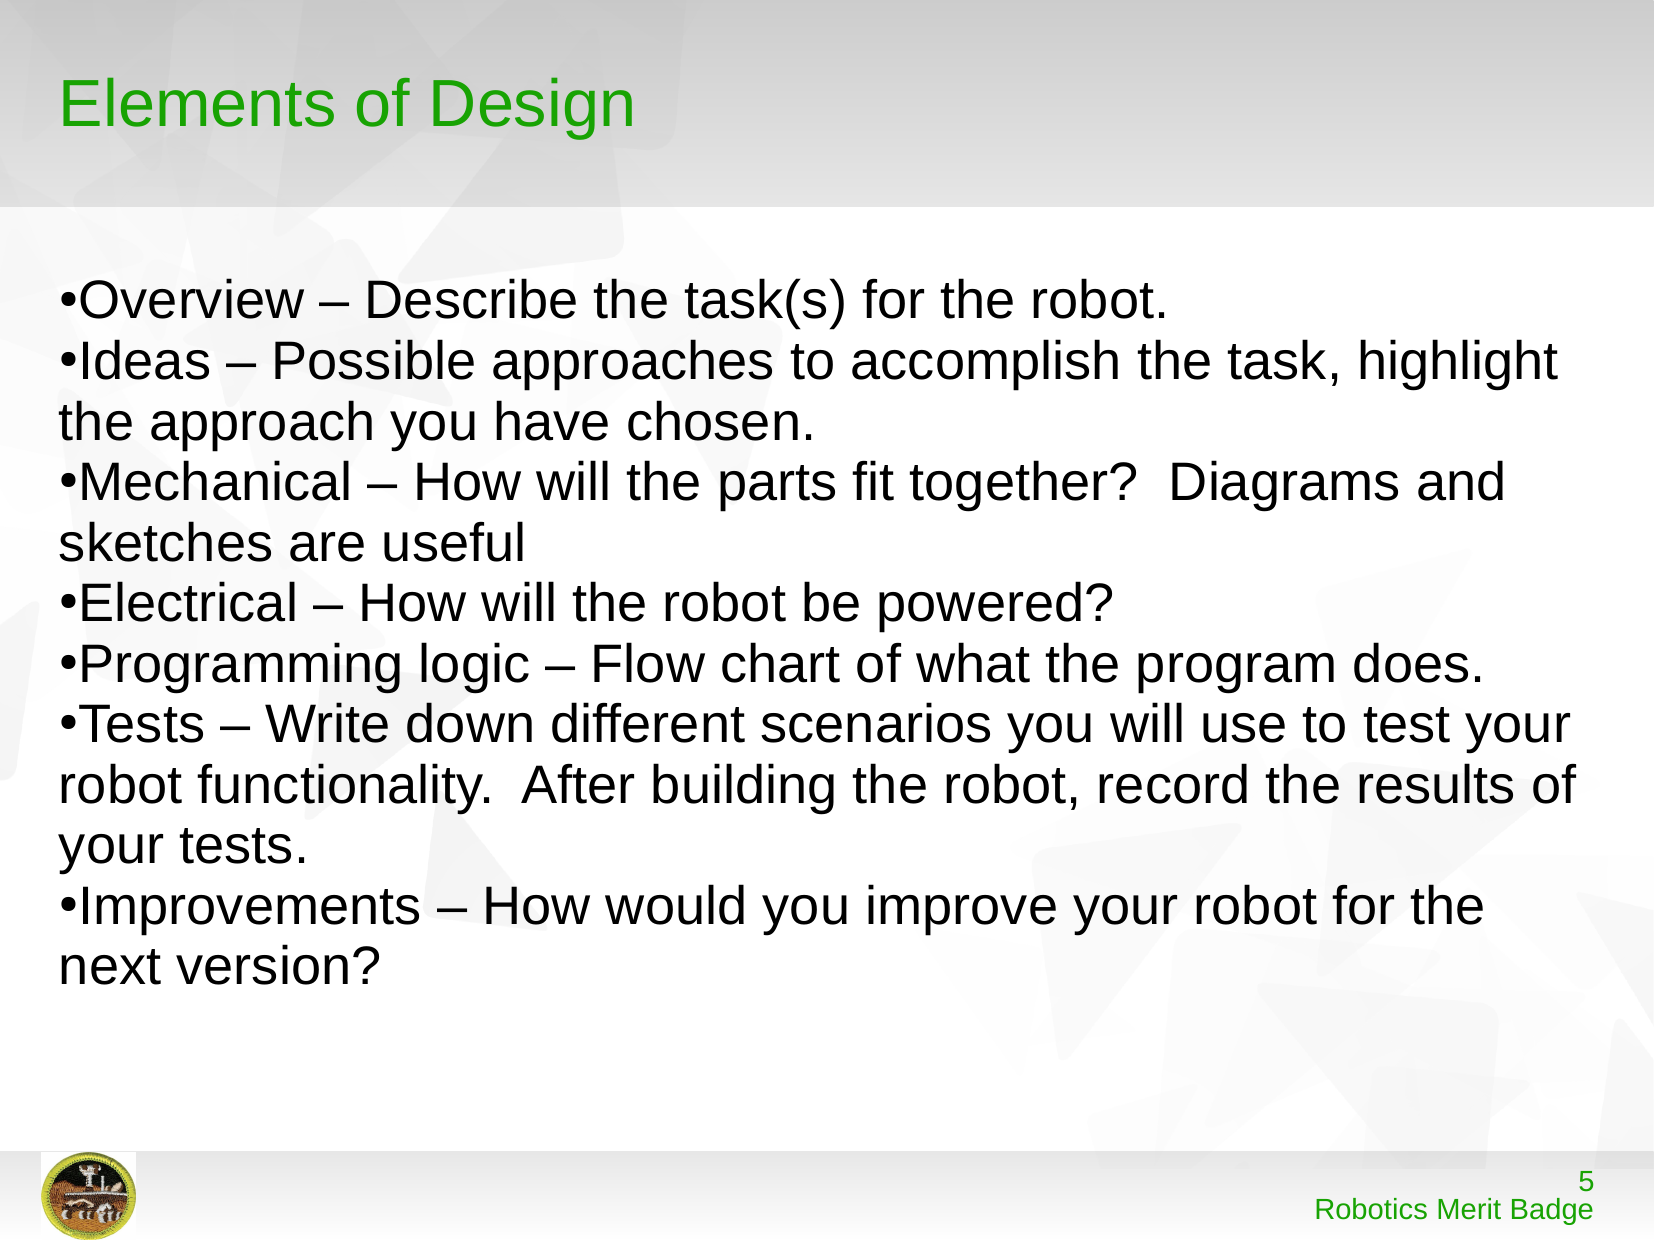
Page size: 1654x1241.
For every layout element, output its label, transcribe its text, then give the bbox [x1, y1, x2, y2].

picture [0, 0, 783, 931]
picture [915, 548, 1654, 1169]
title Elements of Design [59, 29, 1595, 178]
picture [41, 1152, 136, 1240]
subtitle Overview – Describe the task(s) for the robot. Ideas – Possible approaches to accomplish the task, highlight the approach you have chosen. Mechanical – How will the parts fit together? Diagrams and sketches are useful Electrical – How will the robot be powered? Programming logic – Flow chart of what the program does. Tests – Write down different scenarios you will use to test your robot functionality. After building the robot, record the results of your tests. Improvements – How would you improve your robot for the next version? [59, 270, 1595, 1057]
